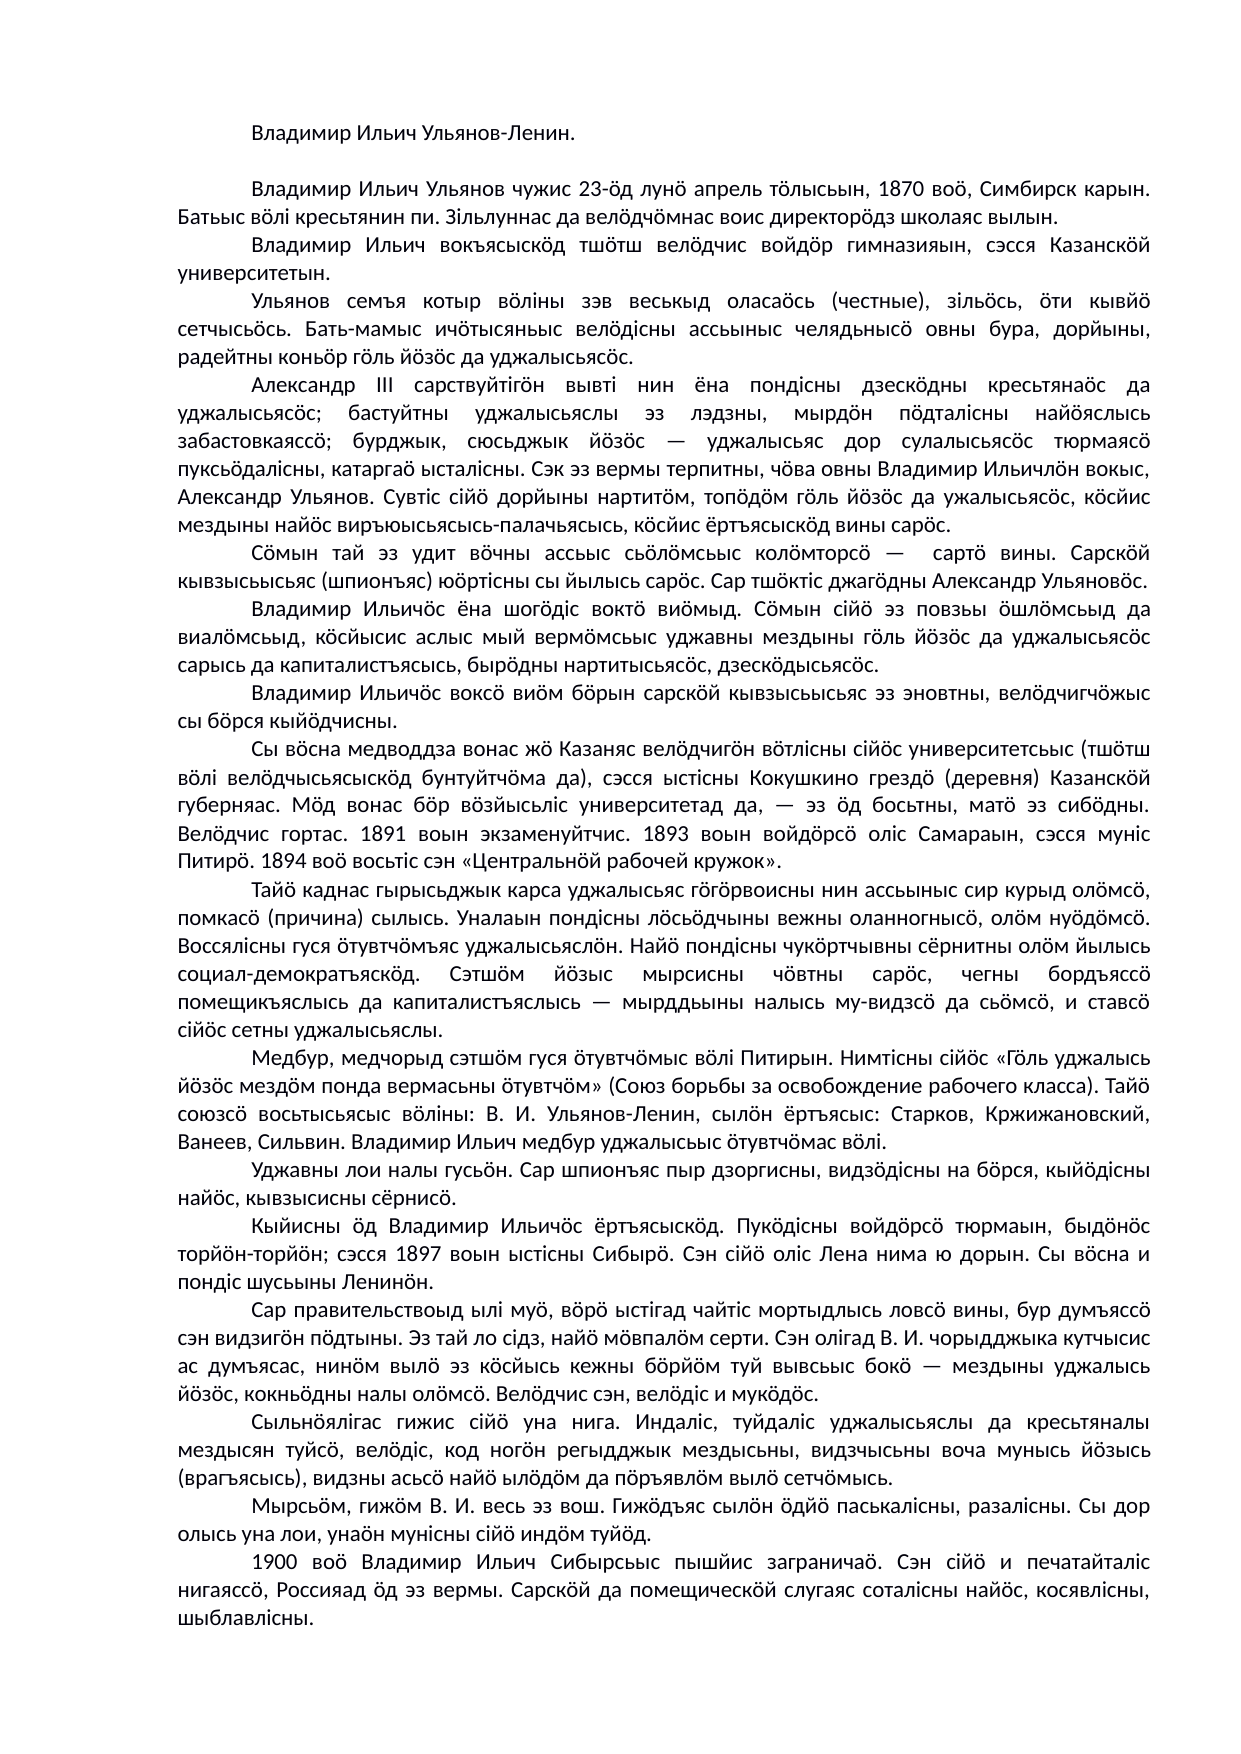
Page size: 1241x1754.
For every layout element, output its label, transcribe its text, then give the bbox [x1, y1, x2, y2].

text Владимир Ильичӧс воксӧ виӧм бӧрын сарскӧй кывзысьысьяс эз эновтны, велӧдчигчӧжыс сы бӧрся кыйӧдчисны. [177, 678, 1152, 734]
text Сар правительствоыд ылі муӧ, вӧрӧ ыстігад чайтіс мортыдлысь ловсӧ вины, бур думъяссӧ сэн видзигӧн пӧдтыны. Эз тай ло сідз, найӧ мӧвпалӧм серти. Сэн олігад В. И. чорыдджыка кутчысис ас думъясас, нинӧм вылӧ эз кӧсйысь кежны бӧрйӧм туй вывсьыс бокӧ — мездыны уджалысь йӧзӧс, кокньӧдны налы олӧмсӧ. Велӧдчис сэн, велӧдіс и мукӧдӧс. [177, 1295, 1152, 1407]
text 1900 воӧ Владимир Ильич Сибырсьыс пышйис заграничаӧ. Сэн сійӧ и печатайталіс нигаяссӧ, Россияад ӧд эз вермы. Сарскӧй да помещическӧй слугаяс соталісны найӧс, косявлісны, шыблавлісны. [177, 1547, 1152, 1631]
text Медбур, медчорыд сэтшӧм гуся ӧтувтчӧмыс вӧлі Питирын. Нимтісны сійӧс «Гӧль уджалысь йӧзӧс мездӧм понда вермасьны ӧтувтчӧм» (Союз борьбы за освобождение рабочего класса). Тайӧ союзсӧ восьтысьясыс вӧліны: В. И. Ульянов-Ленин, сылӧн ёртъясыс: Старков, Кржижановский, Ванеев, Сильвин. Владимир Ильич медбур уджалысьыс ӧтувтчӧмас вӧлі. [177, 1043, 1152, 1155]
text Владимир Ильич Ульянов чужис 23-ӧд лунӧ апрель тӧлысьын, 1870 воӧ, Симбирск карын. Батьыс вӧлі кресьтянин пи. Зільлуннас да велӧдчӧмнас воис директорӧдз школаяс вылын. [177, 174, 1152, 230]
text Тайӧ каднас гырысьджык карса уджалысьяс гӧгӧрвоисны нин ассьыныс сир курыд олӧмсӧ, помкасӧ (причина) сылысь. Уналаын пондісны лӧсьӧдчыны вежны оланногнысӧ, олӧм нуӧдӧмсӧ. Воссялісны гуся ӧтувтчӧмъяс уджалысьяслӧн. Найӧ пондісны чукӧртчывны сёрнитны олӧм йылысь социал-демократъяскӧд. Сэтшӧм йӧзыс мырсисны чӧвтны сарӧс, чегны бордъяссӧ помещикъяслысь да капиталистъяслысь — мырддьыны налысь му-видзсӧ да сьӧмсӧ, и ставсӧ сійӧс сетны уджалысьяслы. [177, 875, 1152, 1043]
text Мырсьӧм, гижӧм В. И. весь эз вош. Гижӧдъяс сылӧн ӧдйӧ паськалісны, разалісны. Сы дор олысь уна лои, унаӧн мунісны сійӧ индӧм туйӧд. [177, 1491, 1152, 1547]
text Александр ІІІ сарствуйтігӧн вывті нин ёна пондісны дзескӧдны кресьтянаӧс да уджалысьясӧс; бастуйтны уджалысьяслы эз лэдзны, мырдӧн пӧдталісны найӧяслысь забастовкаяссӧ; бурджык, сюсьджык йӧзӧс — уджалысьяс дор сулалысьясӧс тюрмаясӧ пуксьӧдалісны, катаргаӧ ысталісны. Сэк эз вермы терпитны, чӧва овны Владимир Ильичлӧн вокыс, Александр Ульянов. Сувтіс сійӧ дорйыны нартитӧм, топӧдӧм гӧль йӧзӧс да ужалысьясӧс, кӧсйис мездыны найӧс виръюысьясысь-палачьясысь, кӧсйис ёртъясыскӧд вины сарӧс. [177, 370, 1152, 538]
text Кыйисны ӧд Владимир Ильичӧс ёртъясыскӧд. Пукӧдісны войдӧрсӧ тюрмаын, быдӧнӧс торйӧн-торйӧн; сэсся 1897 воын ыстісны Сибырӧ. Сэн сійӧ оліс Лена нима ю дорын. Сы вӧсна и пондіс шусьыны Ленинӧн. [177, 1211, 1152, 1295]
text Ульянов семъя котыр вӧліны зэв веськыд оласаӧсь (честные), зільӧсь, ӧти кывйӧ сетчысьӧсь. Бать-мамыс ичӧтысяньыс велӧдісны ассьыныс челядьнысӧ овны бура, дорйыны, радейтны коньӧр гӧль йӧзӧс да уджалысьясӧс. [177, 286, 1152, 370]
text Сӧмын тай эз удит вӧчны ассьыс сьӧлӧмсьыс колӧмторсӧ — сартӧ вины. Сарскӧй кывзысьысьяс (шпионъяс) юӧртісны сы йылысь сарӧс. Сар тшӧктіс джагӧдны Александр Ульяновӧс. [177, 538, 1152, 594]
text Владимир Ильич Ульянов-Ленин. [177, 118, 1152, 146]
text Сыльнӧялігас гижис сійӧ уна нига. Индаліс, туйдаліс уджалысьяслы да кресьтяналы мездысян туйсӧ, велӧдіс, код ногӧн регыдджык мездысьны, видзчысьны воча мунысь йӧзысь (врагъясысь), видзны асьсӧ найӧ ылӧдӧм да пӧръявлӧм вылӧ сетчӧмысь. [177, 1407, 1152, 1491]
text Сы вӧсна медводдза вонас жӧ Казаняс велӧдчигӧн вӧтлісны сійӧс университетсьыс (тшӧтш вӧлі велӧдчысьясыскӧд бунтуйтчӧма да), сэсся ыстісны Кокушкино грездӧ (деревня) Казанскӧй губерняас. Мӧд вонас бӧр вӧзйысьліс университетад да, — эз ӧд босьтны, матӧ эз сибӧдны. Велӧдчис гортас. 1891 воын экзаменуйтчис. 1893 воын войдӧрсӧ оліс Самараын, сэсся муніс Питирӧ. 1894 воӧ восьтіс сэн «Центральнӧй рабочей кружок». [177, 734, 1152, 875]
text Владимир Ильич вокъясыскӧд тшӧтш велӧдчис войдӧр гимназияын, сэсся Казанскӧй университетын. [177, 230, 1152, 286]
text Владимир Ильичӧс ёна шогӧдіс воктӧ виӧмыд. Сӧмын сійӧ эз повзьы ӧшлӧмсьыд да виалӧмсьыд, кӧсйысис аслыс мый вермӧмсьыс уджавны мездыны гӧль йӧзӧс да уджалысьясӧс сарысь да капиталистъясысь, бырӧдны нартитысьясӧс, дзескӧдысьясӧс. [177, 594, 1152, 678]
text Уджавны лои налы гусьӧн. Сар шпионъяс пыр дзоргисны, видзӧдісны на бӧрся, кыйӧдісны найӧс, кывзысисны сёрнисӧ. [177, 1155, 1152, 1211]
